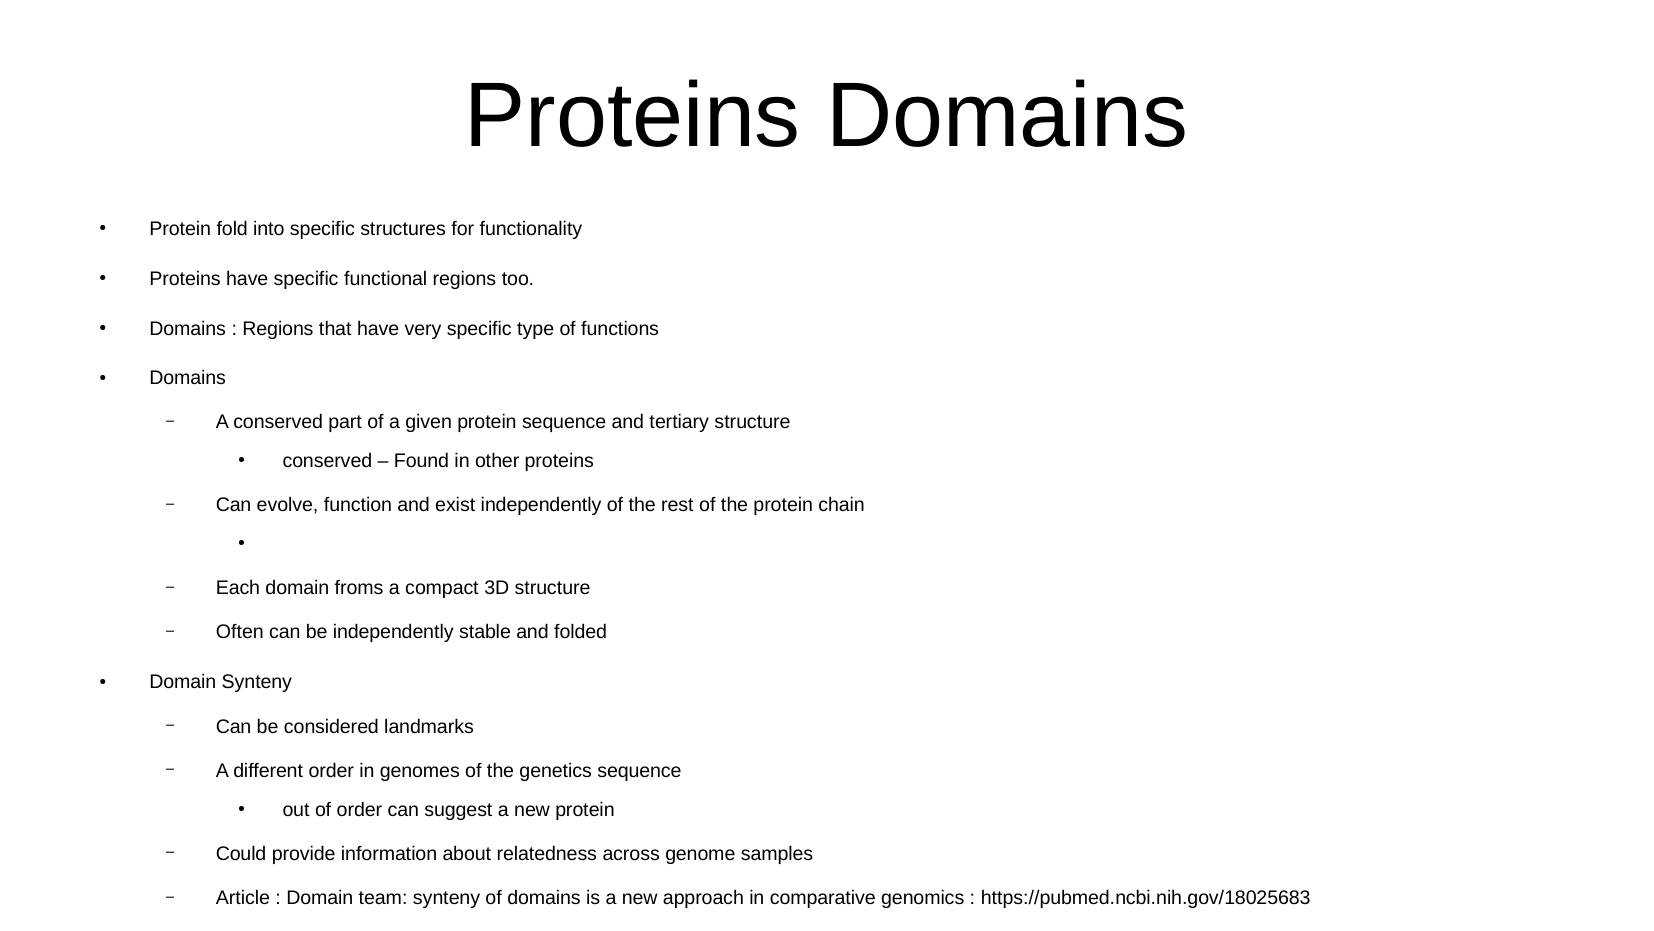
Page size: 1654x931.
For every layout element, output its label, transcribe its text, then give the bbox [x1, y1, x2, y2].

list Protein fold into specific structures for functionality Proteins have specific functional regions too. Domains : Regions that have very specific type of functions Domains A conserved part of a given protein sequence and tertiary structure conserved – Found in other proteins Can evolve, function and exist independently of the rest of the protein chain Each domain froms a compact 3D structure Often can be independently stable and folded Domain Synteny Can be considered landmarks A different order in genomes of the genetics sequence out of order can suggest a new protein Could provide information about relatedness across genome samples Article : Domain team: synteny of domains is a new approach in comparative genomics : https://pubmed.ncbi.nih.gov/18025683 [82, 217, 1636, 916]
title Proteins Domains [82, 37, 1571, 193]
